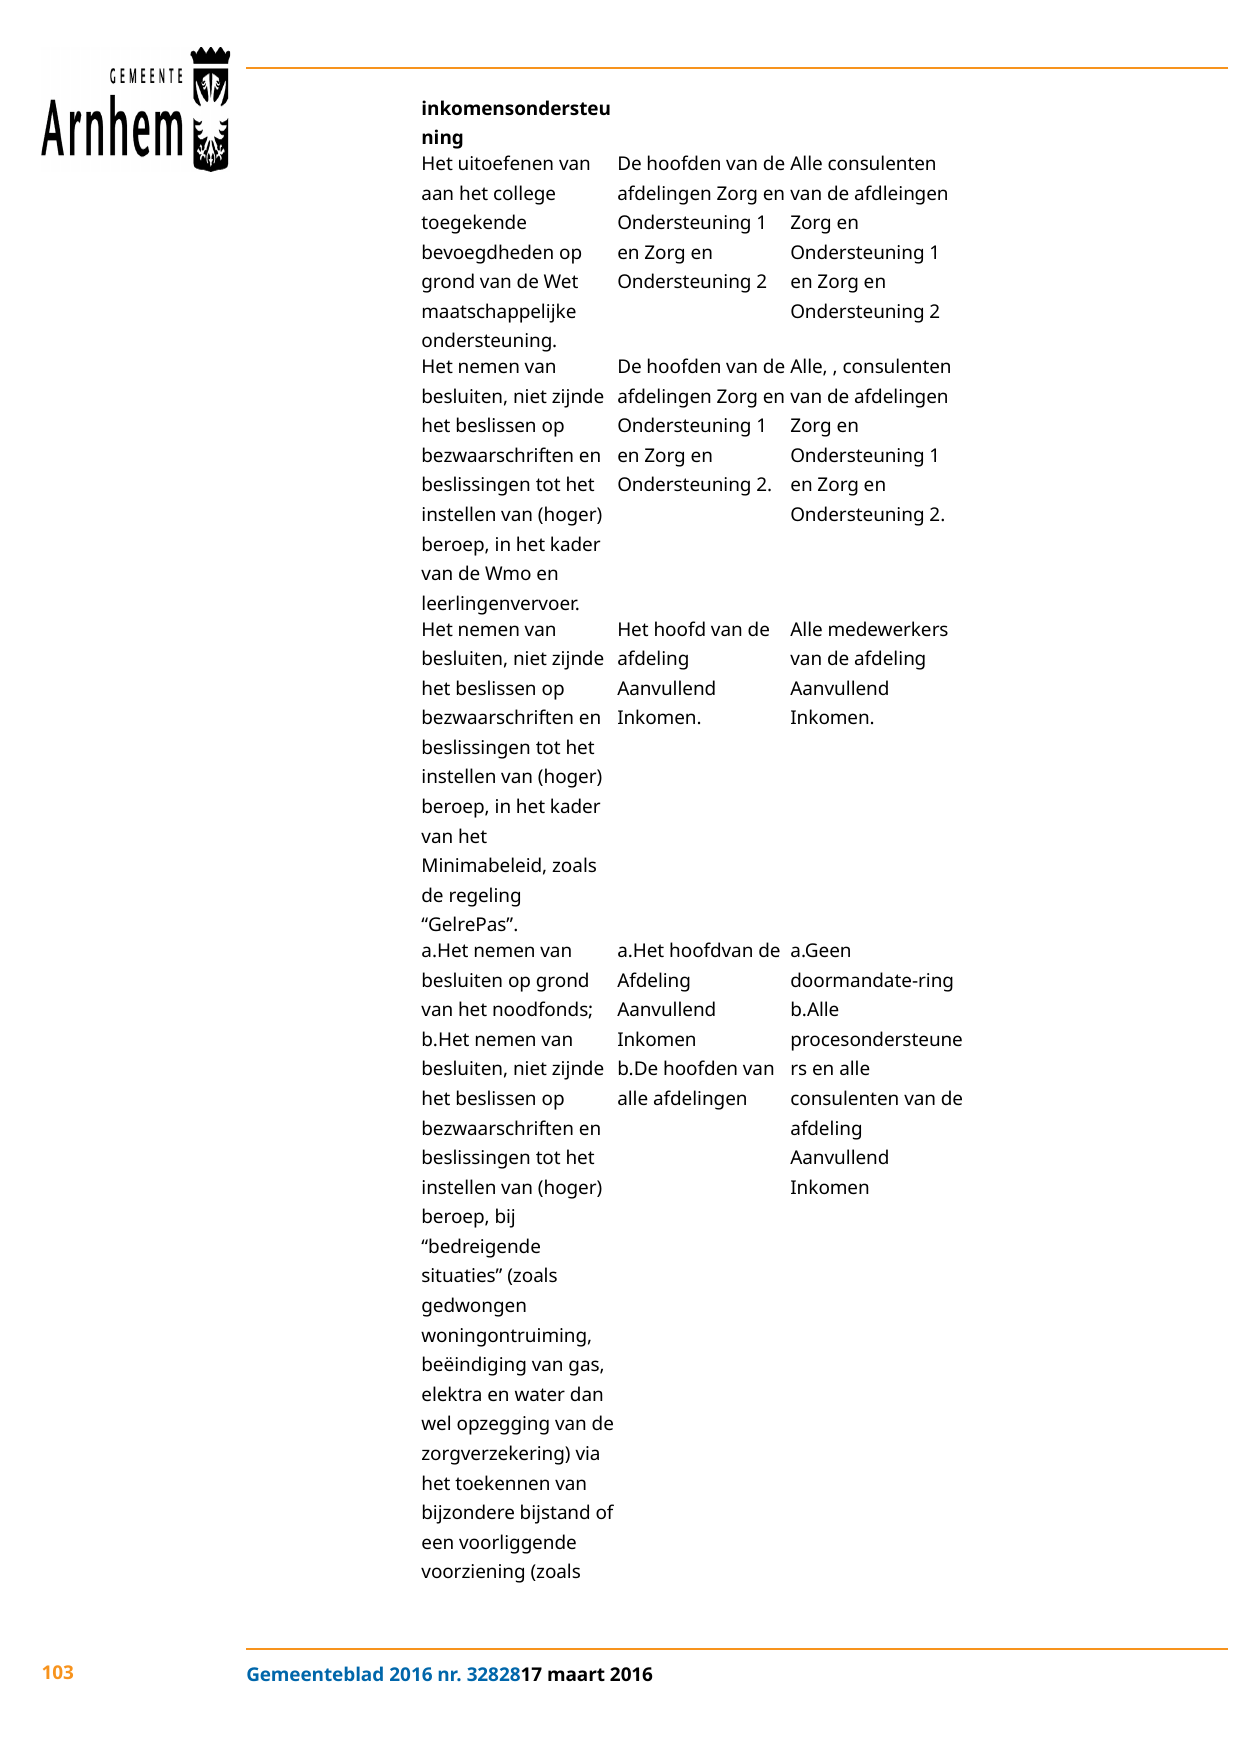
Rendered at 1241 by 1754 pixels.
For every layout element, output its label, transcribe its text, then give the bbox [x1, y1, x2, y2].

table_cell [248, 95, 421, 150]
table_cell [963, 95, 1152, 150]
table_cell [248, 353, 421, 616]
table_cell [963, 616, 1152, 937]
table_cell a.Geen doormandate-ring b.Alle procesondersteuners en alle consulenten van de afdeling Aanvullend Inkomen [790, 937, 963, 1584]
table_cell a.Het hoofdvan de Afdeling Aanvullend Inkomen b.De hoofden van alle afdelingen [617, 937, 790, 1584]
picture [41, 47, 231, 172]
table_cell De hoofden van de afdelingen Zorg en Ondersteuning 1 en Zorg en Ondersteuning 2. [617, 353, 790, 616]
table_cell [963, 937, 1152, 1584]
table_cell [790, 95, 963, 150]
table_cell [963, 353, 1152, 616]
table_cell Het hoofd van de afdeling Aanvullend Inkomen. [617, 616, 790, 937]
table_cell a.Het nemen van besluiten op grond van het noodfonds; b.Het nemen van besluiten, niet zijnde het beslissen op bezwaarschriften en beslissingen tot het instellen van (hoger) beroep, bij “bedreigende situaties” (zoals gedwongen woningontruiming, beëindiging van gas, elektra en water dan wel opzegging van de zorgverzekering) via het toekennen van bijzondere bijstand of een voorliggende voorziening (zoals [421, 937, 617, 1584]
table_cell Het nemen van besluiten, niet zijnde het beslissen op bezwaarschriften en beslissingen tot het instellen van (hoger) beroep, in het kader van de Wmo en leerlingenvervoer. [421, 353, 617, 616]
table_cell Het uitoefenen van aan het college toegekende bevoegdheden op grond van de Wet maatschappelijke ondersteuning. [421, 150, 617, 353]
table_cell [248, 937, 421, 1584]
table_cell inkomensondersteuning [421, 95, 617, 150]
table_cell De hoofden van de afdelingen Zorg en Ondersteuning 1 en Zorg en Ondersteuning 2 [617, 150, 790, 353]
table_cell [248, 150, 421, 353]
table_cell Alle, , consulenten van de afdelingen Zorg en Ondersteuning 1 en Zorg en Ondersteuning 2. [790, 353, 963, 616]
table_cell Alle consulenten van de afdleingen Zorg en Ondersteuning 1 en Zorg en Ondersteuning 2 [790, 150, 963, 353]
table_cell Alle medewerkers van de afdeling Aanvullend Inkomen. [790, 616, 963, 937]
table_cell [617, 95, 790, 150]
table_cell Het nemen van besluiten, niet zijnde het beslissen op bezwaarschriften en beslissingen tot het instellen van (hoger) beroep, in het kader van het Minimabeleid, zoals de regeling “GelrePas”. [421, 616, 617, 937]
table_cell [963, 150, 1152, 353]
table_cell [248, 616, 421, 937]
